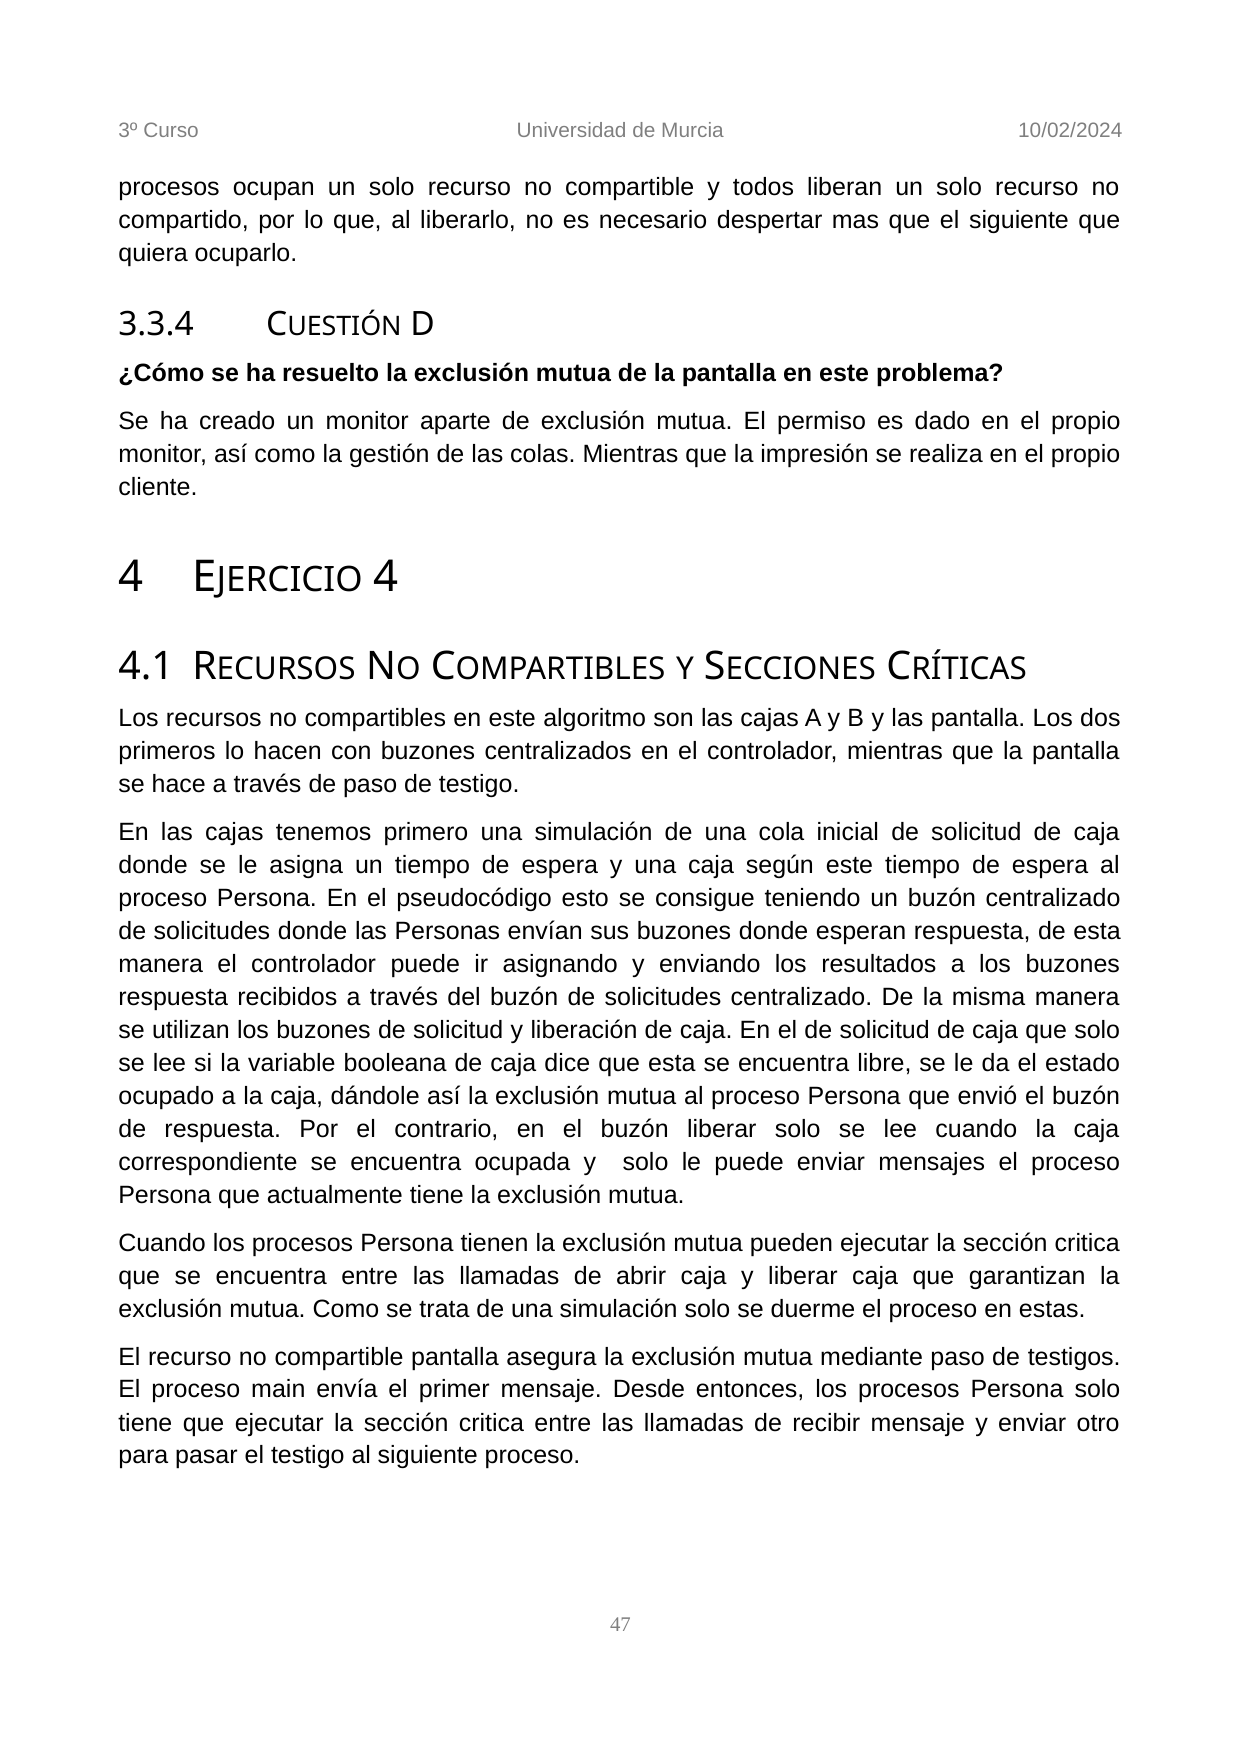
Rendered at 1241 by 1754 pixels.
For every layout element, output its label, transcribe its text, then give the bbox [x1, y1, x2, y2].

text En las cajas tenemos primero una simulación de una cola inicial de solicitud de caja donde se le asigna un tiempo de espera y una caja según este tiempo de espera al proceso Persona. En el pseudocódigo esto se consigue teniendo un buzón centralizado de solicitudes donde las Personas envían sus buzones donde esperan respuesta, de esta manera el controlador puede ir asignando y enviando los resultados a los buzones respuesta recibidos a través del buzón de solicitudes centralizado. De la misma manera se utilizan los buzones de solicitud y liberación de caja. En el de solicitud de caja que solo se lee si la variable booleana de caja dice que esta se encuentra libre, se le da el estado ocupado a la caja, dándole así la exclusión mutua al proceso Persona que envió el buzón de respuesta. Por el contrario, en el buzón liberar solo se lee cuando la caja correspondiente se encuentra ocupada y solo le puede enviar mensajes el proceso Persona que actualmente tiene la exclusión mutua. [118, 817, 1122, 1209]
subtitle Ejercicio 4 [118, 544, 1122, 604]
text ¿Cómo se ha resuelto la exclusión mutua de la pantalla en este problema? [118, 358, 1122, 387]
text El recurso no compartible pantalla asegura la exclusión mutua mediante paso de testigos. El proceso main envía el primer mensaje. Desde entonces, los procesos Persona solo tiene que ejecutar la sección critica entre las llamadas de recibir mensaje y enviar otro para pasar el testigo al siguiente proceso. [118, 1341, 1122, 1469]
text Los recursos no compartibles en este algoritmo son las cajas A y B y las pantalla. Los dos primeros lo hacen con buzones centralizados en el controlador, mientras que la pantalla se hace a través de paso de testigo. [118, 703, 1122, 798]
text Se ha creado un monitor aparte de exclusión mutua. El permiso es dado en el propio monitor, así como la gestión de las colas. Mientras que la impresión se realiza en el propio cliente. [118, 406, 1122, 500]
text procesos ocupan un solo recurso no compartible y todos liberan un solo recurso no compartido, por lo que, al liberarlo, no es necesario despertar mas que el siguiente que quiera ocuparlo. [118, 172, 1122, 266]
subtitle Cuestión D [118, 300, 1122, 346]
subtitle Recursos No Compartibles y Secciones Críticas [118, 637, 1122, 691]
text Cuando los procesos Persona tienen la exclusión mutua pueden ejecutar la sección critica que se encuentra entre las llamadas de abrir caja y liberar caja que garantizan la exclusión mutua. Como se trata de una simulación solo se duerme el proceso en estas. [118, 1228, 1122, 1323]
